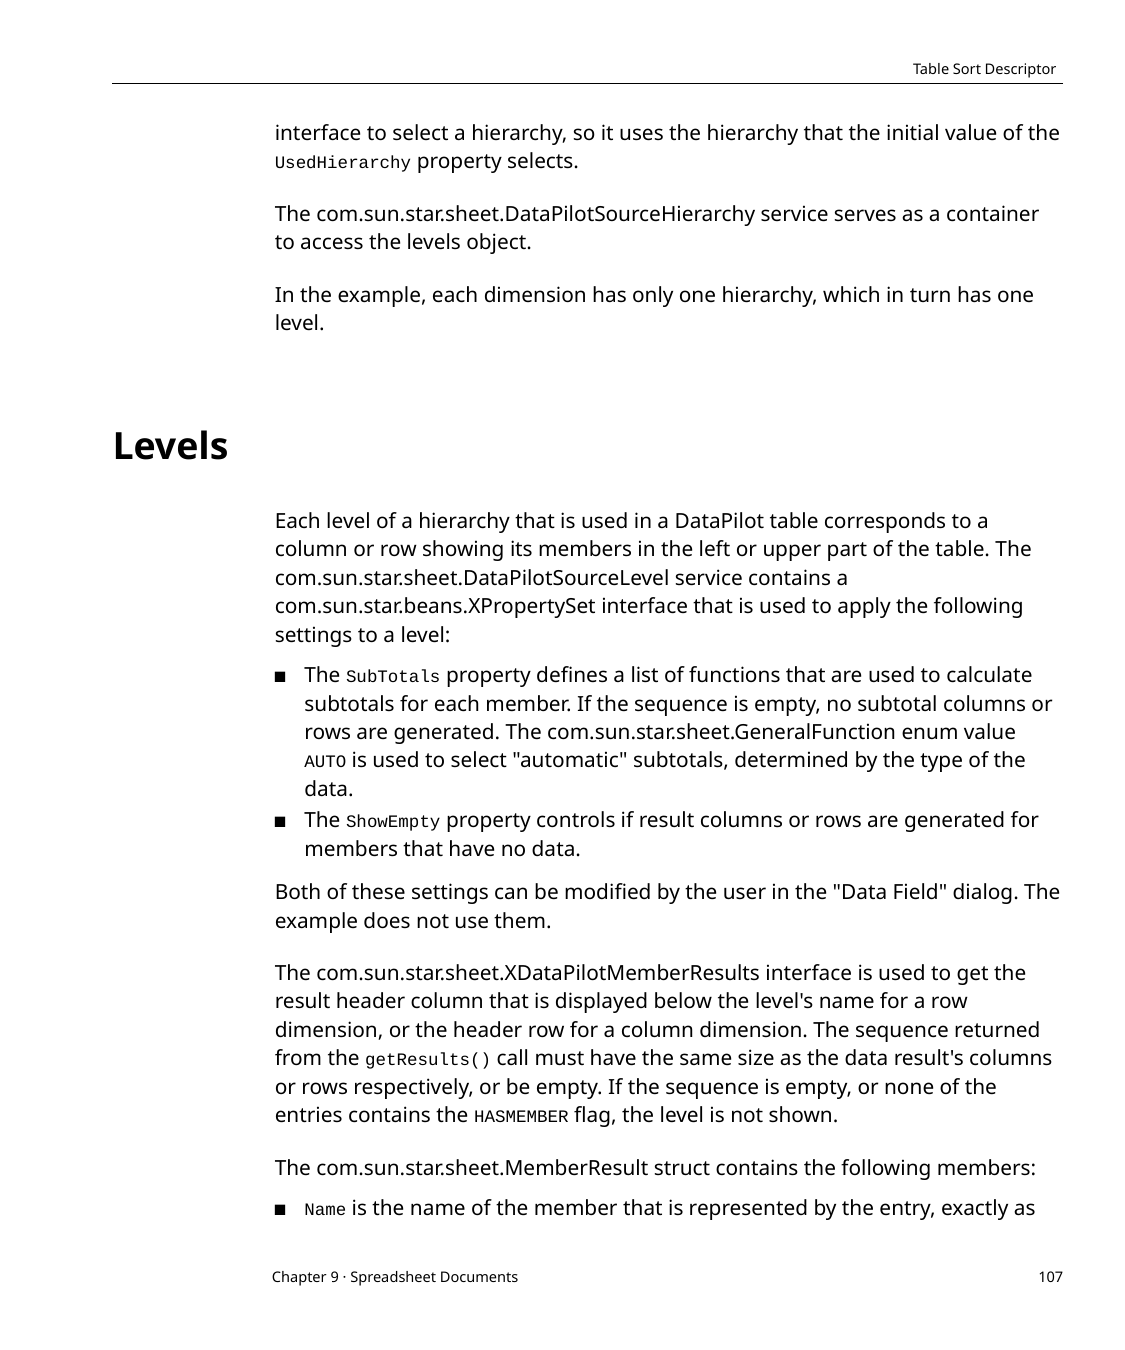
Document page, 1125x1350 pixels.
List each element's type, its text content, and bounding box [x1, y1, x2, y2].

subtitle Levels [112, 419, 1063, 471]
text In the example, each dimension has only one hierarchy, which in turn has one level. [274, 280, 1063, 337]
list Name is the name of the member that is represented by the entry, exactly as [274, 1193, 1063, 1222]
list The SubTotals property defines a list of functions that are used to calculate subtotals for each member. If the sequence is empty, no subtotal columns or rows are generated. The com.sun.star.sheet.GeneralFunction enum value AUTO is used to select "automatic" subtotals, determined by the type of the data. [274, 660, 1063, 802]
text interface to select a hierarchy, so it uses the hierarchy that the initial value of the UsedHierarchy property selects. [274, 118, 1063, 175]
text Both of these settings can be modified by the user in the "Data Field" dialog. The example does not use them. [274, 877, 1063, 934]
text The com.sun.star.sheet.DataPilotSourceHierarchy service serves as a container to access the levels object. [274, 199, 1063, 256]
list The ShowEmpty property controls if result columns or rows are generated for members that have no data. [274, 806, 1063, 862]
text The com.sun.star.sheet.MemberResult struct contains the following members: [274, 1153, 1063, 1181]
text The com.sun.star.sheet.XDataPilotMemberResults interface is used to get the result header column that is displayed below the level's name for a row dimension, or the header row for a column dimension. The sequence returned from the getResults() call must have the same size as the data result's columns or rows respectively, or be empty. If the sequence is empty, or none of the entries contains the HASMEMBER flag, the level is not shown. [274, 958, 1063, 1129]
text Each level of a hierarchy that is used in a DataPilot table corresponds to a column or row showing its members in the left or upper part of the table. The com.sun.star.sheet.DataPilotSourceLevel service contains a com.sun.star.beans.XPropertySet interface that is used to apply the following settings to a level: [274, 506, 1063, 648]
